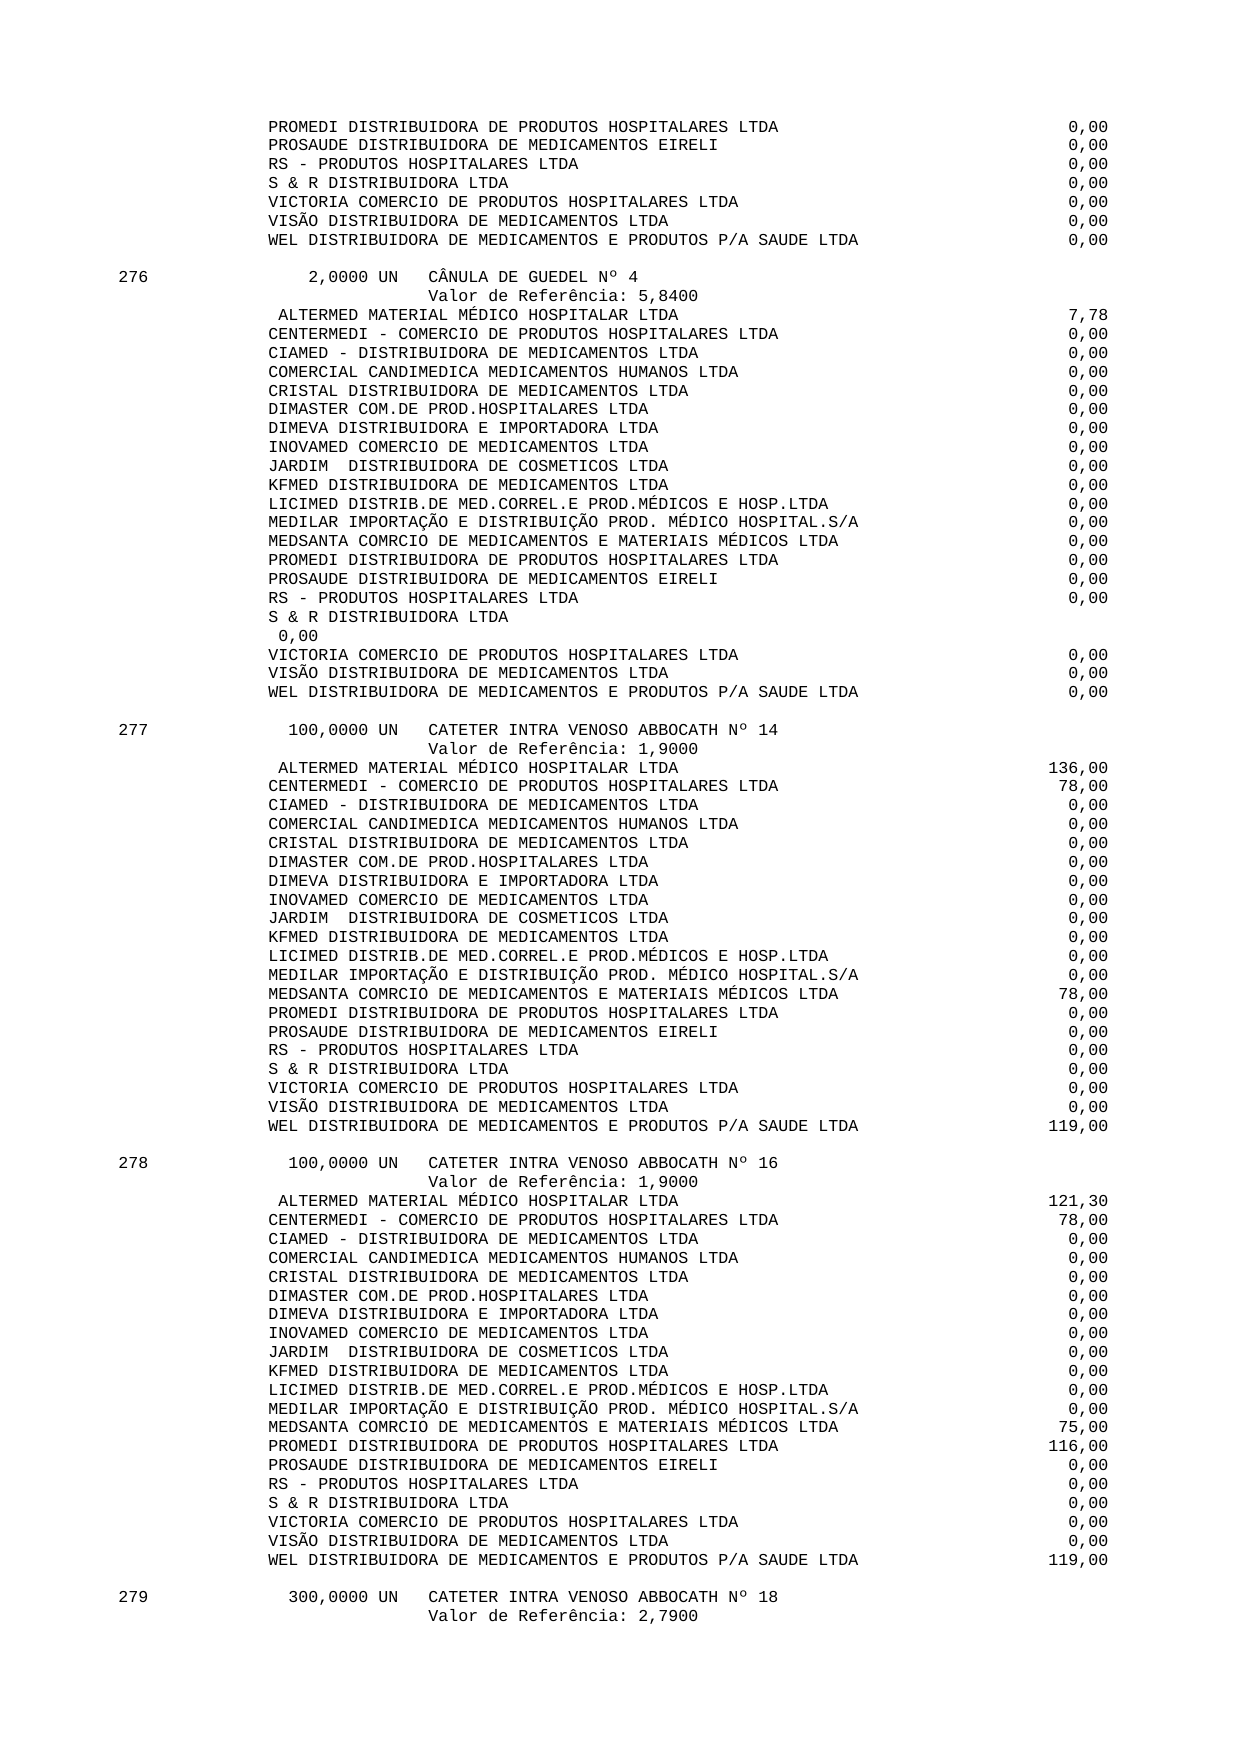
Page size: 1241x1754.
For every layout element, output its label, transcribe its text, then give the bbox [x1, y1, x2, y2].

text PROMEDI DISTRIBUIDORA DE PRODUTOS HOSPITALARES LTDA 0,00 PROSAUDE DISTRIBUIDORA DE MEDICAMENTOS EIRELI 0,00 RS - PRODUTOS HOSPITALARES LTDA 0,00 S & R DISTRIBUIDORA LTDA 0,00 VICTORIA COMERCIO DE PRODUTOS HOSPITALARES LTDA 0,00 VISÃO DISTRIBUIDORA DE MEDICAMENTOS LTDA 0,00 WEL DISTRIBUIDORA DE MEDICAMENTOS E PRODUTOS P/A SAUDE LTDA 0,00 276 2,0000 UN CÂNULA DE GUEDEL Nº 4 Valor de Referência: 5,8400 ALTERMED MATERIAL MÉDICO HOSPITALAR LTDA 7,78 CENTERMEDI - COMERCIO DE PRODUTOS HOSPITALARES LTDA 0,00 CIAMED - DISTRIBUIDORA DE MEDICAMENTOS LTDA 0,00 COMERCIAL CANDIMEDICA MEDICAMENTOS HUMANOS LTDA 0,00 CRISTAL DISTRIBUIDORA DE MEDICAMENTOS LTDA 0,00 DIMASTER COM.DE PROD.HOSPITALARES LTDA 0,00 DIMEVA DISTRIBUIDORA E IMPORTADORA LTDA 0,00 INOVAMED COMERCIO DE MEDICAMENTOS LTDA 0,00 JARDIM DISTRIBUIDORA DE COSMETICOS LTDA 0,00 KFMED DISTRIBUIDORA DE MEDICAMENTOS LTDA 0,00 LICIMED DISTRIB.DE MED.CORREL.E PROD.MÉDICOS E HOSP.LTDA 0,00 MEDILAR IMPORTAÇÃO E DISTRIBUIÇÃO PROD. MÉDICO HOSPITAL.S/A 0,00 MEDSANTA COMRCIO DE MEDICAMENTOS E MATERIAIS MÉDICOS LTDA 0,00 PROMEDI DISTRIBUIDORA DE PRODUTOS HOSPITALARES LTDA 0,00 PROSAUDE DISTRIBUIDORA DE MEDICAMENTOS EIRELI 0,00 RS - PRODUTOS HOSPITALARES LTDA 0,00 S & R DISTRIBUIDORA LTDA [118, 118, 1122, 627]
text 0,00 VICTORIA COMERCIO DE PRODUTOS HOSPITALARES LTDA 0,00 VISÃO DISTRIBUIDORA DE MEDICAMENTOS LTDA 0,00 WEL DISTRIBUIDORA DE MEDICAMENTOS E PRODUTOS P/A SAUDE LTDA 0,00 277 100,0000 UN CATETER INTRA VENOSO ABBOCATH Nº 14 Valor de Referência: 1,9000 ALTERMED MATERIAL MÉDICO HOSPITALAR LTDA 136,00 CENTERMEDI - COMERCIO DE PRODUTOS HOSPITALARES LTDA 78,00 CIAMED - DISTRIBUIDORA DE MEDICAMENTOS LTDA 0,00 COMERCIAL CANDIMEDICA MEDICAMENTOS HUMANOS LTDA 0,00 CRISTAL DISTRIBUIDORA DE MEDICAMENTOS LTDA 0,00 DIMASTER COM.DE PROD.HOSPITALARES LTDA 0,00 DIMEVA DISTRIBUIDORA E IMPORTADORA LTDA 0,00 INOVAMED COMERCIO DE MEDICAMENTOS LTDA 0,00 JARDIM DISTRIBUIDORA DE COSMETICOS LTDA 0,00 KFMED DISTRIBUIDORA DE MEDICAMENTOS LTDA 0,00 LICIMED DISTRIB.DE MED.CORREL.E PROD.MÉDICOS E HOSP.LTDA 0,00 MEDILAR IMPORTAÇÃO E DISTRIBUIÇÃO PROD. MÉDICO HOSPITAL.S/A 0,00 MEDSANTA COMRCIO DE MEDICAMENTOS E MATERIAIS MÉDICOS LTDA 78,00 PROMEDI DISTRIBUIDORA DE PRODUTOS HOSPITALARES LTDA 0,00 PROSAUDE DISTRIBUIDORA DE MEDICAMENTOS EIRELI 0,00 RS - PRODUTOS HOSPITALARES LTDA 0,00 S & R DISTRIBUIDORA LTDA 0,00 VICTORIA COMERCIO DE PRODUTOS HOSPITALARES LTDA 0,00 VISÃO DISTRIBUIDORA DE MEDICAMENTOS LTDA 0,00 WEL DISTRIBUIDORA DE MEDICAMENTOS E PRODUTOS P/A SAUDE LTDA 119,00 278 100,0000 UN CATETER INTRA VENOSO ABBOCATH Nº 16 Valor de Referência: 1,9000 ALTERMED MATERIAL MÉDICO HOSPITALAR LTDA 121,30 CENTERMEDI - COMERCIO DE PRODUTOS HOSPITALARES LTDA 78,00 CIAMED - DISTRIBUIDORA DE MEDICAMENTOS LTDA 0,00 COMERCIAL CANDIMEDICA MEDICAMENTOS HUMANOS LTDA 0,00 CRISTAL DISTRIBUIDORA DE MEDICAMENTOS LTDA 0,00 DIMASTER COM.DE PROD.HOSPITALARES LTDA 0,00 DIMEVA DISTRIBUIDORA E IMPORTADORA LTDA 0,00 INOVAMED COMERCIO DE MEDICAMENTOS LTDA 0,00 JARDIM DISTRIBUIDORA DE COSMETICOS LTDA 0,00 KFMED DISTRIBUIDORA DE MEDICAMENTOS LTDA 0,00 LICIMED DISTRIB.DE MED.CORREL.E PROD.MÉDICOS E HOSP.LTDA 0,00 MEDILAR IMPORTAÇÃO E DISTRIBUIÇÃO PROD. MÉDICO HOSPITAL.S/A 0,00 MEDSANTA COMRCIO DE MEDICAMENTOS E MATERIAIS MÉDICOS LTDA 75,00 PROMEDI DISTRIBUIDORA DE PRODUTOS HOSPITALARES LTDA 116,00 PROSAUDE DISTRIBUIDORA DE MEDICAMENTOS EIRELI 0,00 RS - PRODUTOS HOSPITALARES LTDA 0,00 S & R DISTRIBUIDORA LTDA 0,00 VICTORIA COMERCIO DE PRODUTOS HOSPITALARES LTDA 0,00 VISÃO DISTRIBUIDORA DE MEDICAMENTOS LTDA 0,00 WEL DISTRIBUIDORA DE MEDICAMENTOS E PRODUTOS P/A SAUDE LTDA 119,00 279 300,0000 UN CATETER INTRA VENOSO ABBOCATH Nº 18 Valor de Referência: 2,7900 [118, 627, 1122, 1626]
